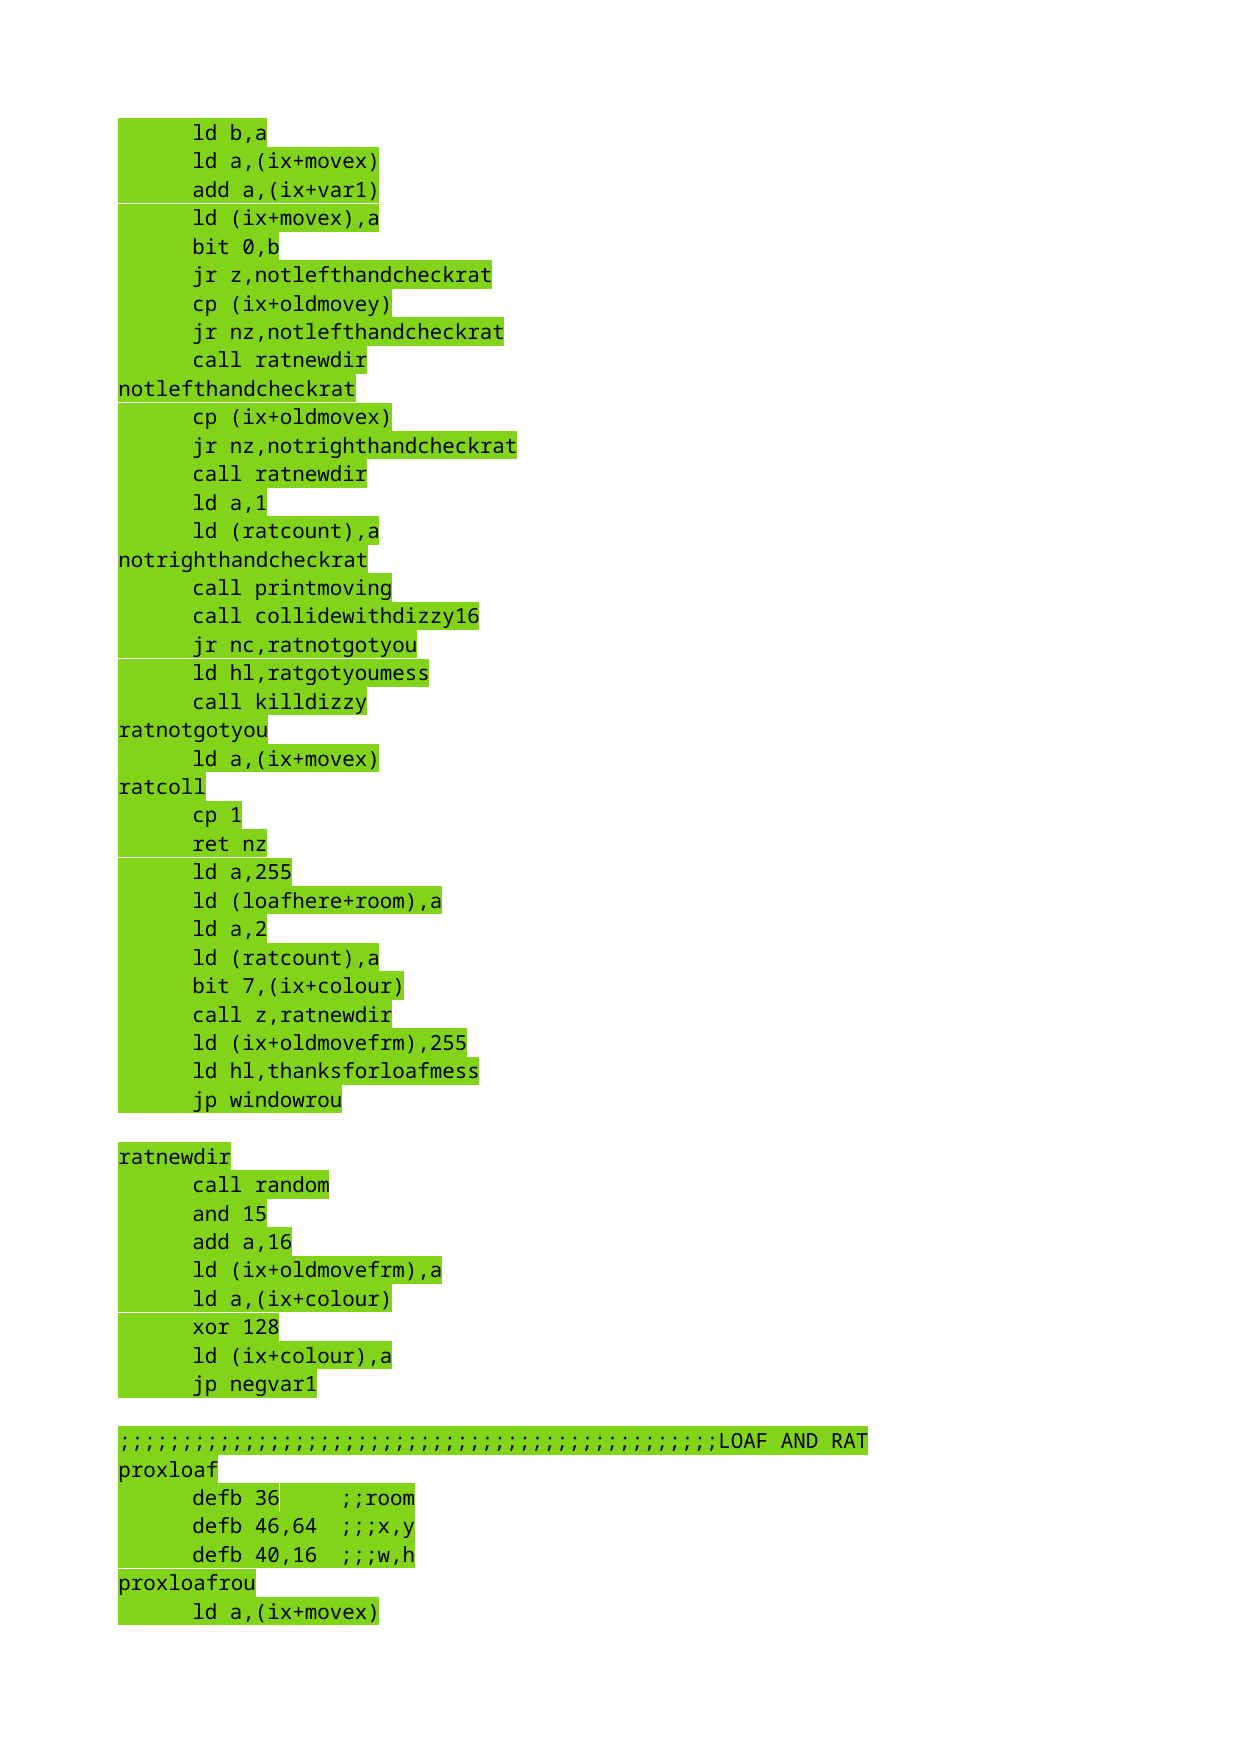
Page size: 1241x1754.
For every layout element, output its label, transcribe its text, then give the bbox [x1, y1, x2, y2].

text defb 36 ;;room [118, 1483, 1122, 1512]
text bit 0,b [118, 232, 1122, 260]
text jr nc,ratnotgotyou [118, 630, 1122, 658]
text ld (ratcount),a [118, 943, 1122, 971]
text notrighthandcheckrat [118, 545, 1122, 573]
text ld a,(ix+movex) [118, 744, 1122, 772]
text jr nz,notrighthandcheckrat [118, 431, 1122, 459]
text ld a,255 [118, 857, 1122, 886]
text ld a,1 [118, 488, 1122, 516]
text defb 40,16 ;;;w,h [118, 1540, 1122, 1568]
text ratnotgotyou [118, 715, 1122, 744]
text ratnewdir [118, 1142, 1122, 1170]
text call random [118, 1170, 1122, 1199]
text call collidewithdizzy16 [118, 602, 1122, 630]
text ld hl,thanksforloafmess [118, 1057, 1122, 1085]
text xor 128 [118, 1312, 1122, 1341]
text ld a,(ix+colour) [118, 1284, 1122, 1312]
text cp (ix+oldmovex) [118, 402, 1122, 431]
text ld hl,ratgotyoumess [118, 658, 1122, 687]
text cp (ix+oldmovey) [118, 289, 1122, 317]
text add a,(ix+var1) [118, 175, 1122, 203]
text call ratnewdir [118, 459, 1122, 488]
text jr nz,notlefthandcheckrat [118, 317, 1122, 346]
text ld (ix+colour),a [118, 1341, 1122, 1369]
text jr z,notlefthandcheckrat [118, 260, 1122, 289]
text cp 1 [118, 801, 1122, 829]
text and 15 [118, 1199, 1122, 1227]
text notlefthandcheckrat [118, 374, 1122, 402]
text ld (ix+oldmovefrm),a [118, 1256, 1122, 1284]
text ;;;;;;;;;;;;;;;;;;;;;;;;;;;;;;;;;;;;;;;;;;;;;;;;LOAF AND RAT [118, 1426, 1122, 1455]
text ld (ratcount),a [118, 516, 1122, 545]
text ld (loafhere+room),a [118, 886, 1122, 914]
text call z,ratnewdir [118, 1000, 1122, 1028]
text call printmoving [118, 573, 1122, 602]
text ld b,a [118, 118, 1122, 147]
text ld a,(ix+movex) [118, 1597, 1122, 1625]
text jp windowrou [118, 1085, 1122, 1113]
text add a,16 [118, 1227, 1122, 1256]
text call killdizzy [118, 687, 1122, 715]
text proxloafrou [118, 1568, 1122, 1597]
text ret nz [118, 829, 1122, 857]
text proxloaf [118, 1455, 1122, 1483]
text ld a,2 [118, 914, 1122, 943]
text jp negvar1 [118, 1369, 1122, 1398]
text ld (ix+movex),a [118, 203, 1122, 232]
text ld a,(ix+movex) [118, 147, 1122, 175]
text call ratnewdir [118, 346, 1122, 374]
text bit 7,(ix+colour) [118, 971, 1122, 1000]
text ld (ix+oldmovefrm),255 [118, 1028, 1122, 1057]
text defb 46,64 ;;;x,y [118, 1512, 1122, 1540]
text ratcoll [118, 772, 1122, 801]
